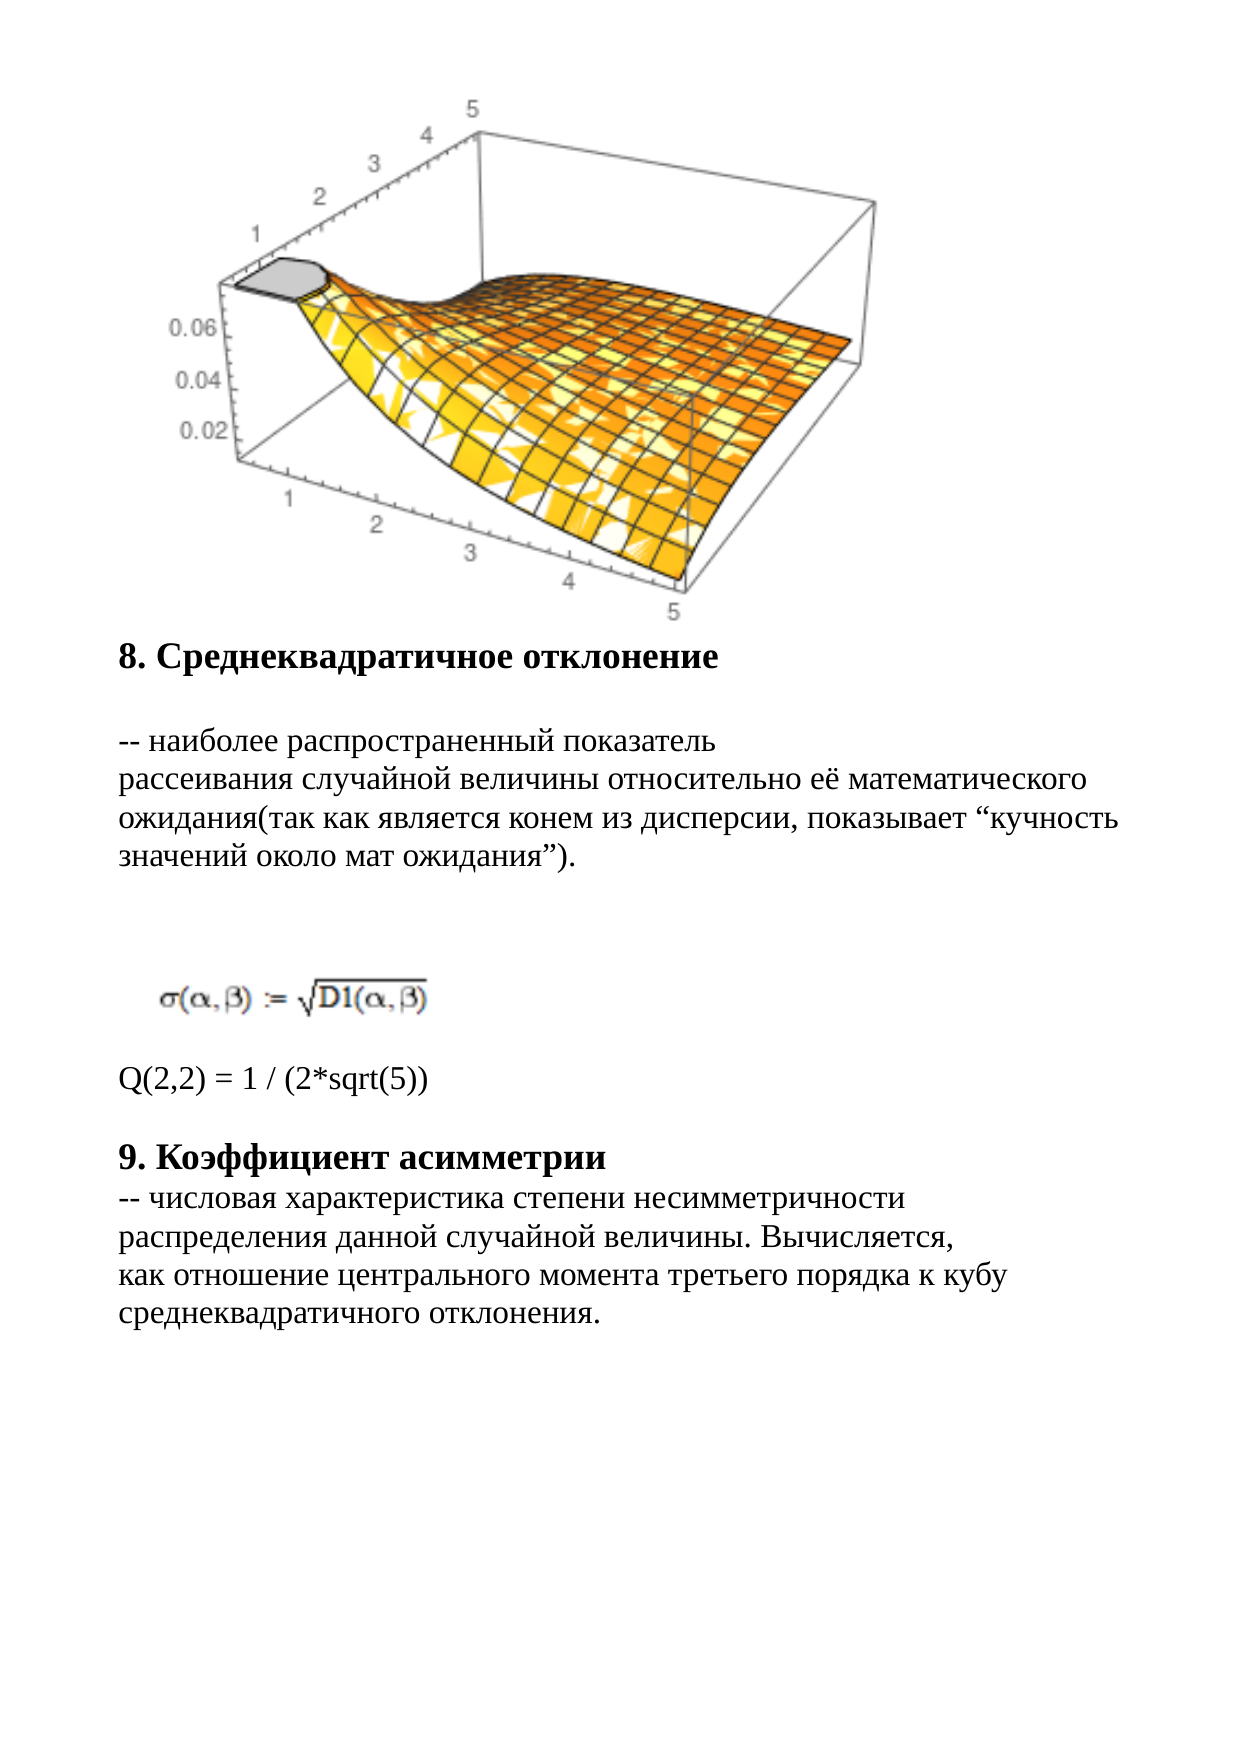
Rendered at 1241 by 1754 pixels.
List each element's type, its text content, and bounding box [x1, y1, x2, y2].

text Q(2,2) = 1 / (2*sqrt(5)) [118, 912, 1122, 1096]
text -- числовая характеристика степени несимметричности распределения данной случайной величины. Вычисляется, [118, 1178, 1122, 1254]
text -- наиболее распространенный показатель [118, 720, 1122, 758]
picture [141, 94, 908, 634]
text 8. Среднеквадратичное отклонение [118, 634, 1122, 677]
text среднеквадратичного отклонения. [118, 1293, 1122, 1331]
text как отношение центрального момента третьего порядка к кубу [118, 1254, 1122, 1293]
text рассеивания случайной величины относительно её математического ожидания(так как является конем из дисперсии, показывает “кучность значений около мат ожидания”). [118, 758, 1122, 873]
picture [125, 934, 484, 1058]
text 9. Коэффициент асимметрии [118, 1135, 1122, 1178]
